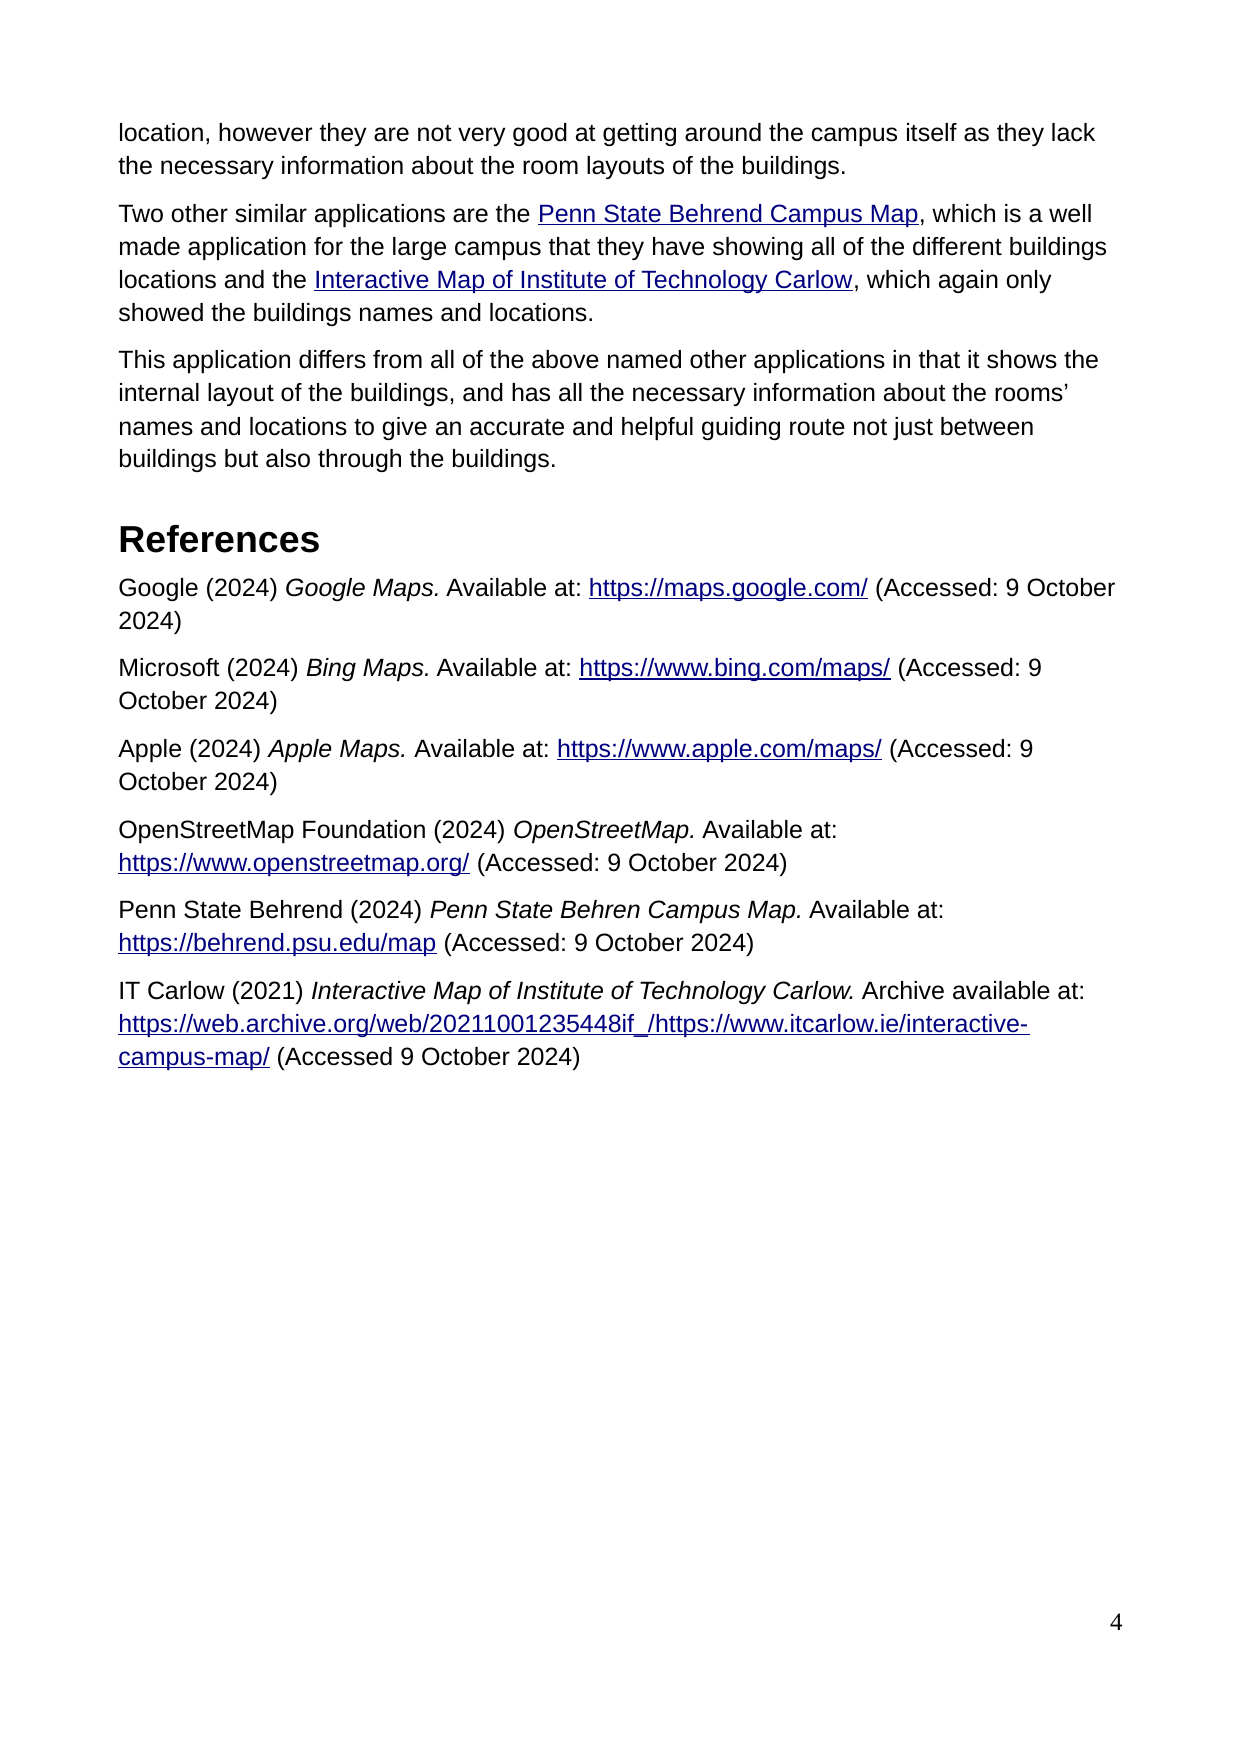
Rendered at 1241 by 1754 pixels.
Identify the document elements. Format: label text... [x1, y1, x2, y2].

text Two other similar applications are the Penn State Behrend Campus Map, which is a well made application for the large campus that they have showing all of the different buildings locations and the Interactive Map of Institute of Technology Carlow, which again only showed the buildings names and locations. [118, 199, 1122, 327]
text OpenStreetMap Foundation (2024) OpenStreetMap. Available at: https://www.openstreetmap.org/ (Accessed: 9 October 2024) [118, 814, 1122, 876]
text This application differs from all of the above named other applications in that it shows the internal layout of the buildings, and has all the necessary information about the rooms’ names and locations to give an accurate and helpful guiding route not just between buildings but also through the buildings. [118, 345, 1122, 473]
subtitle References [118, 517, 1122, 560]
text IT Carlow (2021) Interactive Map of Institute of Technology Carlow. Archive available at: https://web.archive.org/web/20211001235448if_/https://www.itcarlow.ie/interactive-campus-map/ (Accessed 9 October 2024) [118, 976, 1122, 1071]
text Google (2024) Google Maps. Available at: https://maps.google.com/ (Accessed: 9 October 2024) [118, 573, 1122, 634]
text Penn State Behrend (2024) Penn State Behren Campus Map. Available at: https://behrend.psu.edu/map (Accessed: 9 October 2024) [118, 895, 1122, 957]
text Microsoft (2024) Bing Maps. Available at: https://www.bing.com/maps/ (Accessed: 9 October 2024) [118, 653, 1122, 715]
text location, however they are not very good at getting around the campus itself as they lack the necessary information about the room layouts of the buildings. [118, 118, 1122, 180]
text Apple (2024) Apple Maps. Available at: https://www.apple.com/maps/ (Accessed: 9 October 2024) [118, 734, 1122, 796]
